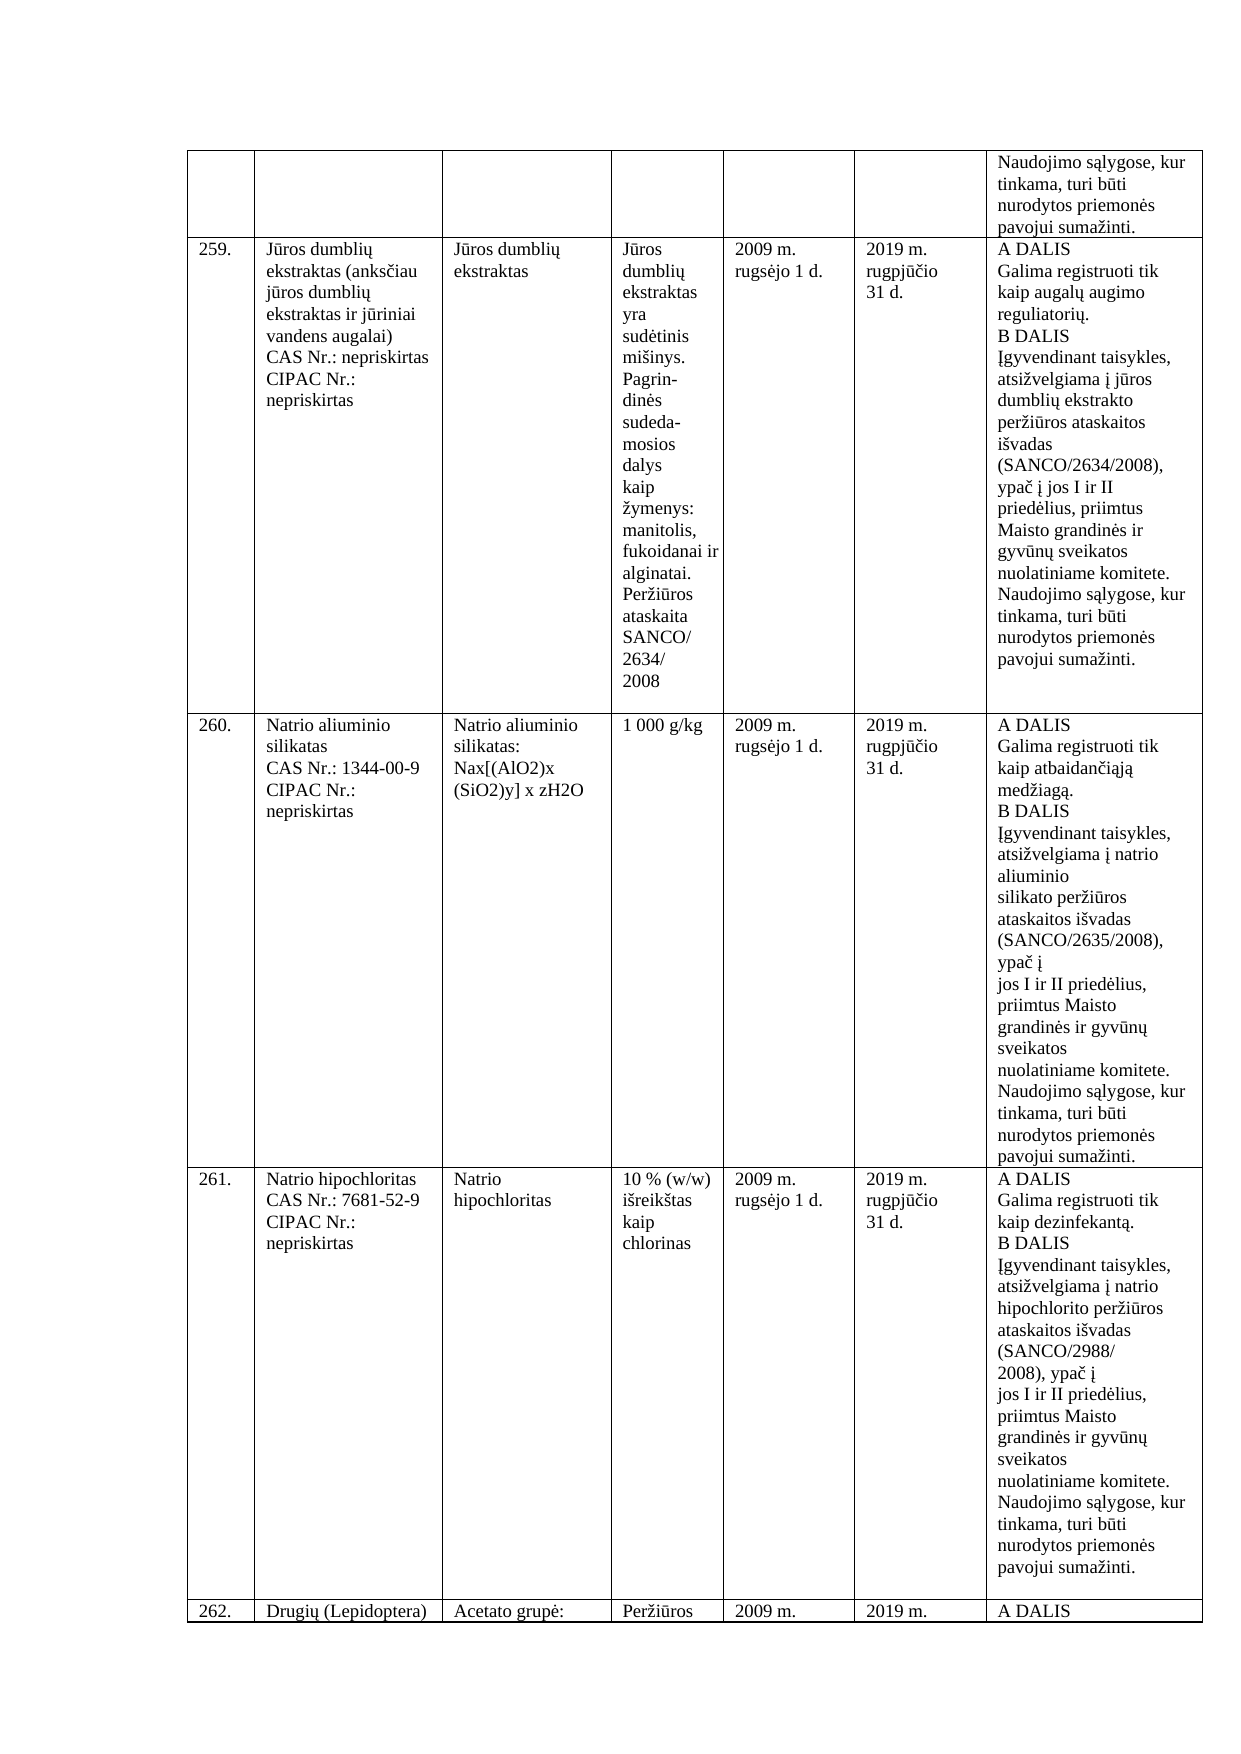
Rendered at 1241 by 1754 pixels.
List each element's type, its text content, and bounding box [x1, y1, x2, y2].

table_cell 2009 m. rugsėjo 1 d. [724, 714, 854, 1167]
table_cell [105, 713, 180, 1167]
table_cell Natrio aliuminio silikatas: Nax[(AlO2)x (SiO2)y] x zH2O [443, 714, 611, 1167]
table_cell [105, 1599, 180, 1621]
table_cell A DALIS Galima registruoti tik kaip atbaidančiąją medžiagą. B DALIS Įgyvendinant taisykles, atsižvelgiama į natrio aliuminio silikato peržiūros ataskaitos išvadas (SANCO/2635/2008), ypač į jos I ir II priedėlius, priimtus Maisto grandinės ir gyvūnų sveikatos nuolatiniame komitete. Naudojimo sąlygose, kur tinkama, turi būti nurodytos priemonės pavojui sumažinti. [987, 714, 1202, 1167]
table_cell 2009 m. [724, 1600, 854, 1621]
table_cell [255, 151, 442, 237]
table_cell [180, 713, 187, 1167]
table_cell Jūros dumblių ekstraktas (anksčiau jūros dumblių ekstraktas ir jūriniai vandens augalai) CAS Nr.: nepriskirtas CIPAC Nr.: nepriskirtas [255, 238, 442, 713]
table_cell Natrio hipochloritas CAS Nr.: 7681-52-9 CIPAC Nr.: nepriskirtas [255, 1168, 442, 1599]
table_cell Naudojimo sąlygose, kur tinkama, turi būti nurodytos priemonės pavojui sumažinti. [987, 151, 1202, 237]
table_cell A DALIS Galima registruoti tik kaip dezinfekantą. B DALIS Įgyvendinant taisykles, atsižvelgiama į natrio hipochlorito peržiūros ataskaitos išvadas (SANCO/2988/ 2008), ypač į jos I ir II priedėlius, priimtus Maisto grandinės ir gyvūnų sveikatos nuolatiniame komitete. Naudojimo sąlygose, kur tinkama, turi būti nurodytos priemonės pavojui sumažinti. [987, 1168, 1202, 1599]
table_cell 2019 m. rugpjūčio 31 d. [855, 1168, 986, 1599]
table_cell [1203, 1167, 1211, 1599]
table_cell 260. [188, 714, 254, 1167]
table_cell A DALIS Galima registruoti tik kaip augalų augimo reguliatorių. B DALIS Įgyvendinant taisykles, atsižvelgiama į jūros dumblių ekstrakto peržiūros ataskaitos išvadas (SANCO/2634/2008), ypač į jos I ir II priedėlius, priimtus Maisto grandinės ir gyvūnų sveikatos nuolatiniame komitete. Naudojimo sąlygose, kur tinkama, turi būti nurodytos priemonės pavojui sumažinti. [987, 238, 1202, 713]
table_cell 262. [188, 1600, 254, 1621]
table_cell [105, 150, 180, 237]
table_cell 2009 m. rugsėjo 1 d. [724, 1168, 854, 1599]
table_cell 2019 m. rugpjūčio 31 d. [855, 714, 986, 1167]
table_cell [1203, 237, 1211, 713]
table_cell 261. [188, 1168, 254, 1599]
table_cell Jūros dumblių ekstraktas [443, 238, 611, 713]
table_cell 2019 m. rugpjūčio 31 d. [855, 238, 986, 713]
table_cell [180, 1167, 187, 1599]
table_cell [180, 1599, 187, 1621]
table_cell [180, 150, 187, 237]
table_cell 10 % (w/w) išreikštas kaip chlorinas [612, 1168, 723, 1599]
table_cell 259. [188, 238, 254, 713]
table_cell 2019 m. [855, 1600, 986, 1621]
table_cell [855, 151, 986, 237]
table_cell 1 000 g/kg [612, 714, 723, 1167]
table_cell Jūros dumblių ekstraktas yra sudėtinis mišinys. Pagrin-dinės sudeda-mosios dalys kaip žymenys: manitolis, fukoidanai ir alginatai. Peržiūros ataskaita SANCO/2634/ 2008 [612, 238, 723, 713]
table_cell 2009 m. rugsėjo 1 d. [724, 238, 854, 713]
table_cell [443, 151, 611, 237]
table_cell Natrio aliuminio silikatas CAS Nr.: 1344-00-9 CIPAC Nr.: nepriskirtas [255, 714, 442, 1167]
table_cell Acetato grupė: [443, 1600, 611, 1621]
table_cell [612, 151, 723, 237]
table_cell Natrio hipochloritas [443, 1168, 611, 1599]
table_cell [1203, 713, 1211, 1167]
table_cell Drugių (Lepidoptera) [255, 1600, 442, 1621]
table_cell Peržiūros [612, 1600, 723, 1621]
table_cell [105, 237, 180, 713]
table_cell [1203, 150, 1211, 237]
table_cell [1203, 1599, 1211, 1621]
table_cell [180, 237, 187, 713]
table_cell [724, 151, 854, 237]
table_cell [105, 1167, 180, 1599]
table_cell [188, 151, 254, 237]
